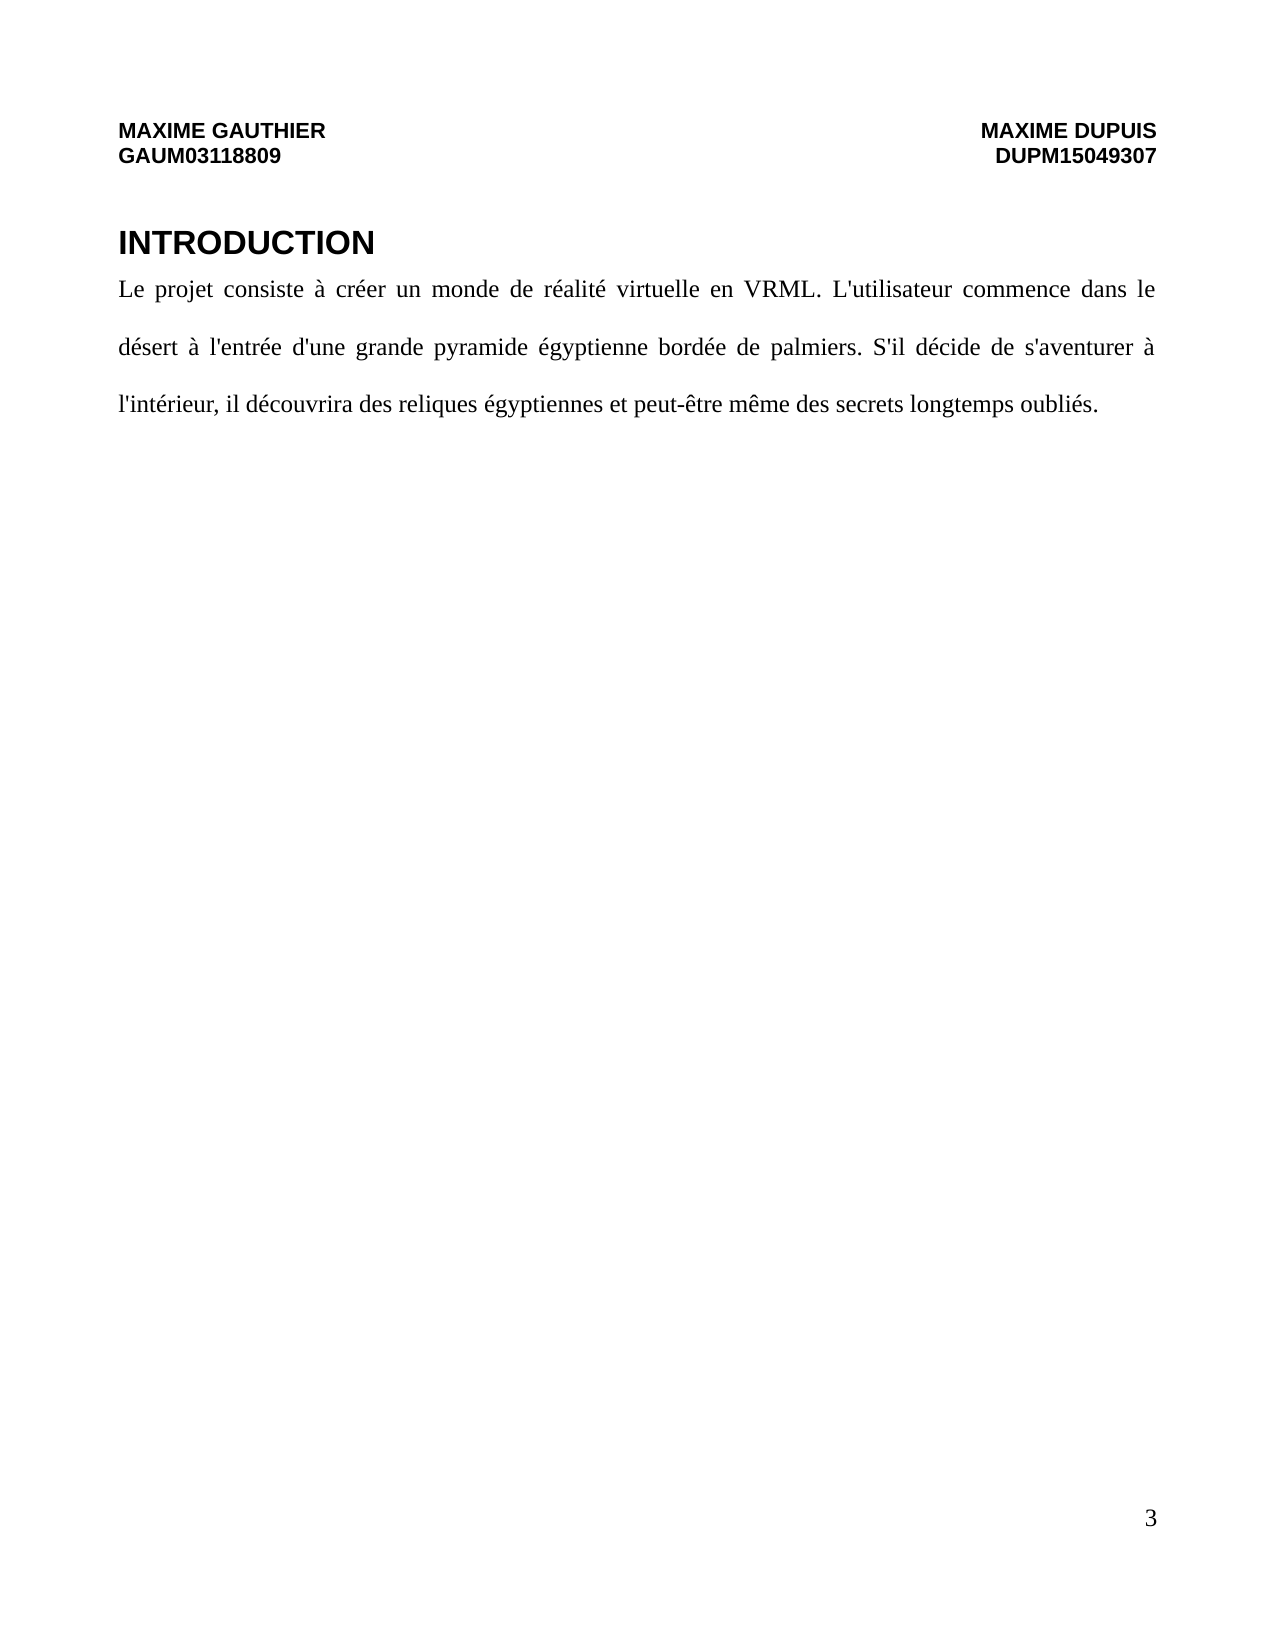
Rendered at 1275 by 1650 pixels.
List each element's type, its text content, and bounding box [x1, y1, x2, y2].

text Le projet consiste à créer un monde de réalité virtuelle en VRML. L'utilisateur commence dans le désert à l'entrée d'une grande pyramide égyptienne bordée de palmiers. S'il décide de s'aventurer à l'intérieur, il découvrira des reliques égyptiennes et peut-être même des secrets longtemps oubliés. [118, 274, 1157, 418]
subtitle Introduction [118, 223, 1157, 262]
